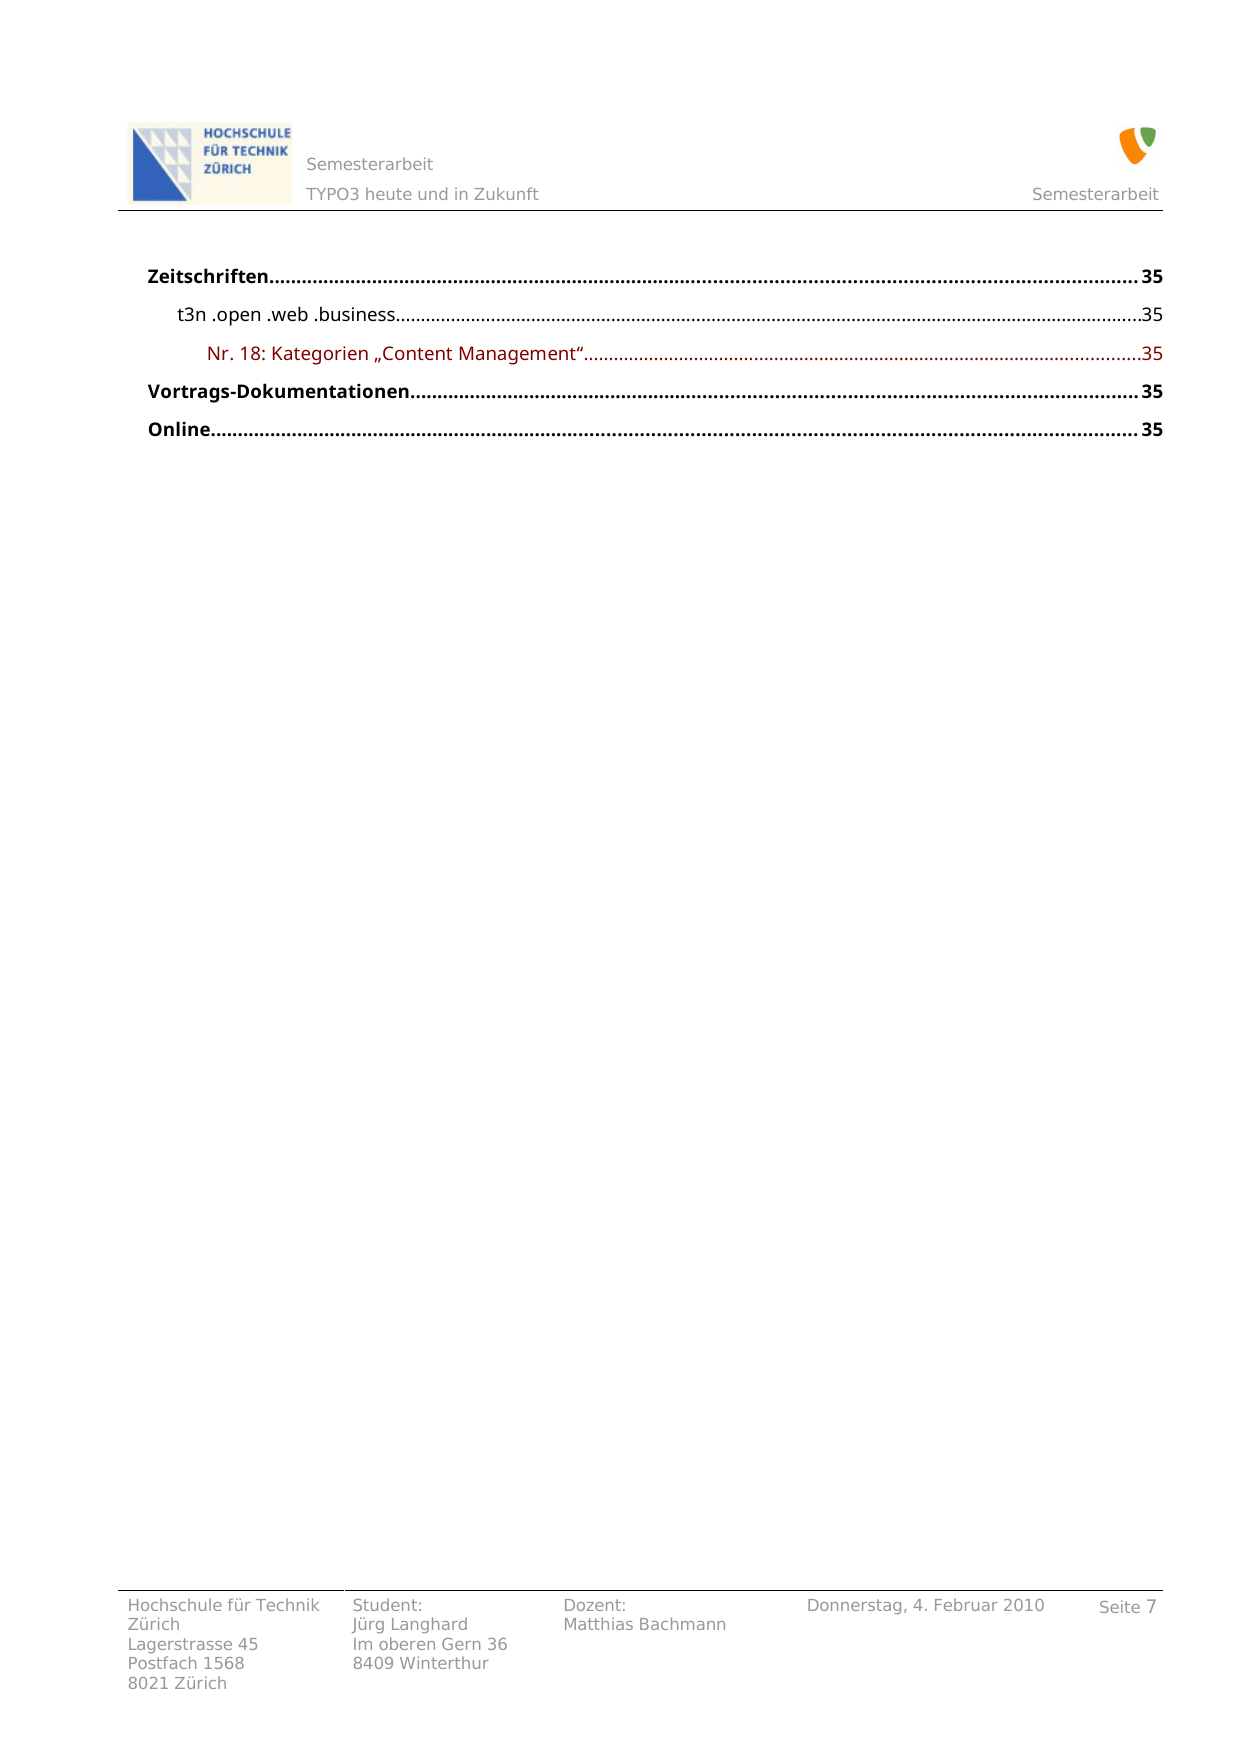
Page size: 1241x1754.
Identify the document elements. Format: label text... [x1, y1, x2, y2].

picture [1116, 125, 1159, 166]
text Zeitschriften 35 [148, 263, 1163, 289]
picture [127, 122, 293, 205]
text Nr. 18: Kategorien „Content Management“ 35 [207, 339, 1163, 366]
text t3n .open .web .business 35 [177, 301, 1163, 327]
text Vortrags-Dokumentationen 35 [148, 378, 1163, 404]
text Online 35 [148, 416, 1163, 442]
